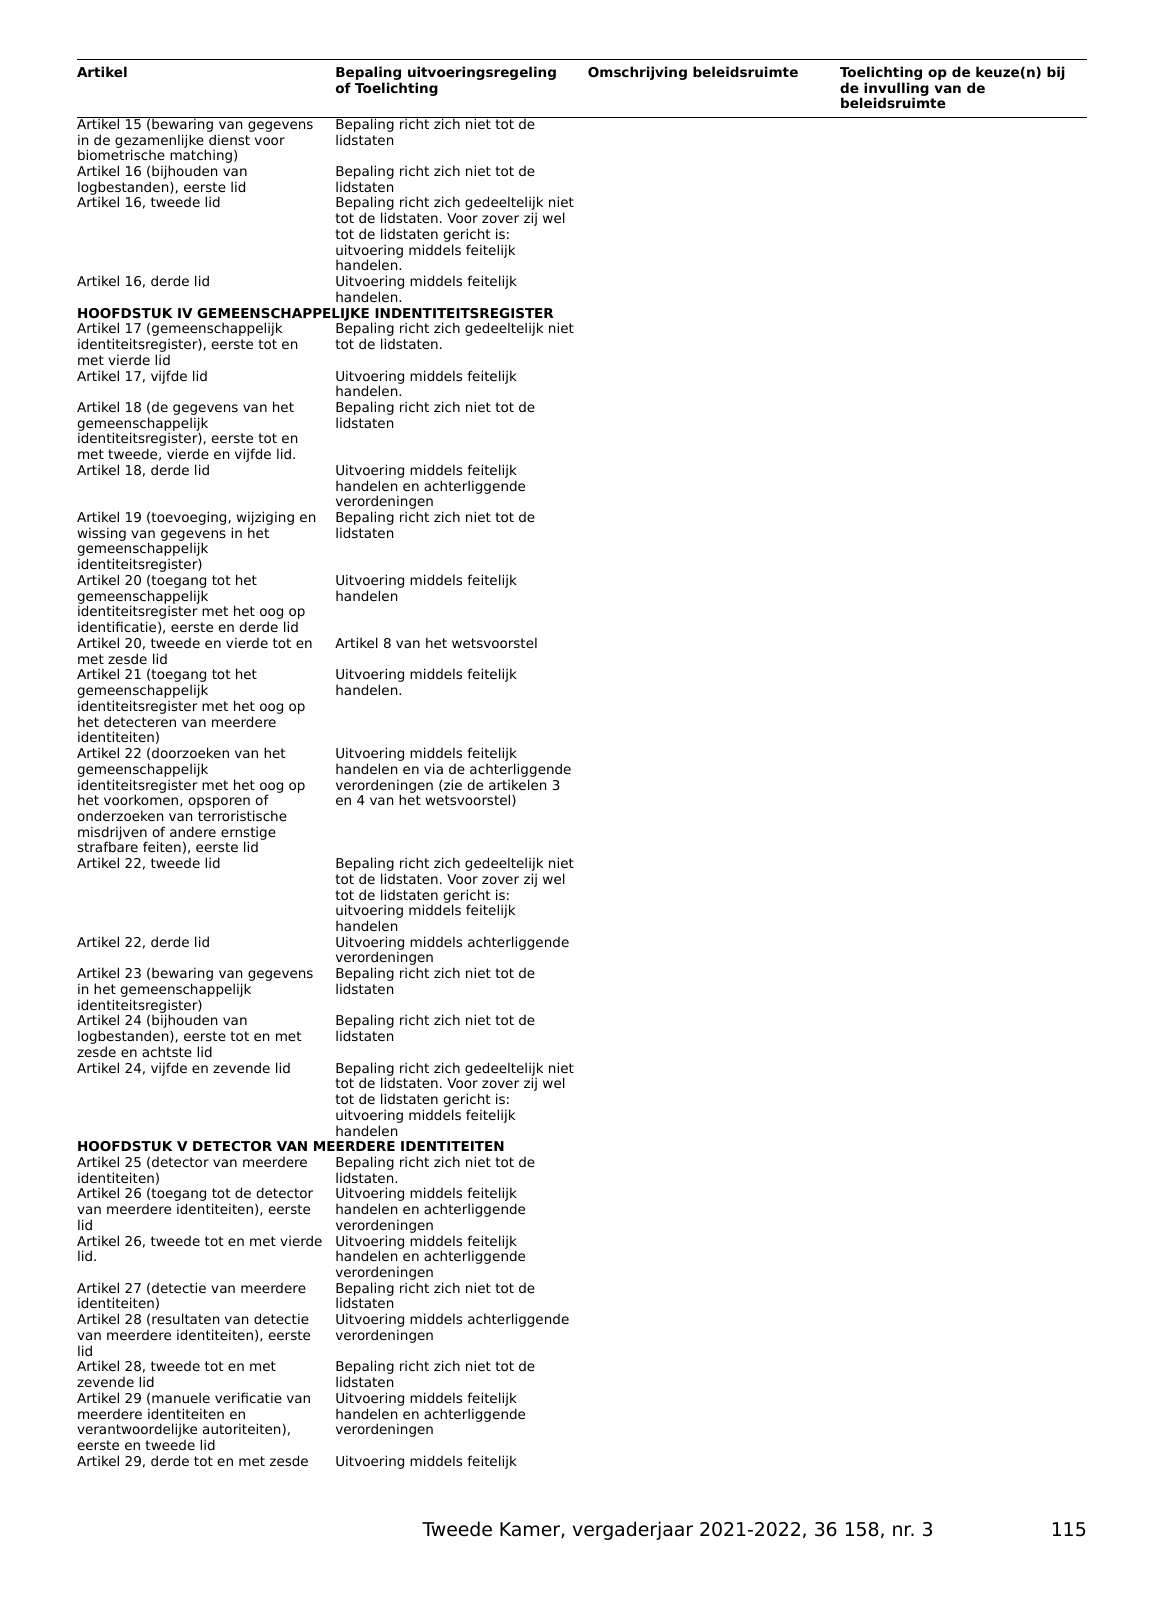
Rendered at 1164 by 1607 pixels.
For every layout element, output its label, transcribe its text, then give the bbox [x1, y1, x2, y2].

table_cell [582, 321, 834, 368]
table_cell Artikel 18 (de gegevens van het gemeenschappelijk identiteitsregister), eerste tot en met tweede, vierde en vijfde lid. [77, 400, 329, 463]
table_cell [834, 573, 1087, 636]
table_cell [834, 1186, 1087, 1233]
table_header Bepaling uitvoeringsregeling of Toelichting [329, 60, 582, 117]
table_cell Bepaling richt zich niet tot de lidstaten [329, 118, 582, 164]
table_header Toelichting op de keuze(n) bij de invulling van de beleidsruimte [834, 60, 1087, 117]
table_cell Bepaling richt zich niet tot de lidstaten [329, 1281, 582, 1312]
table_cell [834, 1013, 1087, 1060]
table_cell Artikel 8 van het wetsvoorstel [329, 636, 582, 667]
table_cell [834, 1234, 1087, 1281]
table_cell Artikel 29 (manuele verificatie van meerdere identiteiten en verantwoordelijke autoriteiten), eerste en tweede lid [77, 1391, 329, 1454]
table_cell Artikel 15 (bewaring van gegevens in de gezamenlijke dienst voor biometrische matching) [77, 118, 329, 164]
table_cell [834, 274, 1087, 305]
table_cell [834, 321, 1087, 368]
table_cell Artikel 20, tweede en vierde tot en met zesde lid [77, 636, 329, 667]
table_cell Uitvoering middels feitelijk handelen en achterliggende verordeningen [329, 1234, 582, 1281]
table_cell [834, 746, 1087, 856]
table_cell Bepaling richt zich gedeeltelijk niet tot de lidstaten. [329, 321, 582, 368]
table_cell [582, 274, 834, 305]
table_cell Bepaling richt zich gedeeltelijk niet tot de lidstaten. Voor zover zij wel tot de lidstaten gericht is: uitvoering middels feitelijk handelen [329, 856, 582, 934]
table_cell Uitvoering middels feitelijk [329, 1454, 582, 1469]
table_cell [834, 1454, 1087, 1469]
table_cell [582, 746, 834, 856]
table_cell Bepaling richt zich niet tot de lidstaten. [329, 1155, 582, 1186]
table_cell Artikel 28 (resultaten van detectie van meerdere identiteiten), eerste lid [77, 1312, 329, 1359]
table_cell [582, 966, 834, 1013]
table_cell Artikel 22, tweede lid [77, 856, 329, 934]
table_cell Uitvoering middels feitelijk handelen. [329, 667, 582, 746]
table_cell Artikel 25 (detector van meerdere identiteiten) [77, 1155, 329, 1186]
table_cell [582, 935, 834, 966]
table_cell [582, 1312, 834, 1359]
table_cell Artikel 22 (doorzoeken van het gemeenschappelijk identiteitsregister met het oog op het voorkomen, opsporen of onderzoeken van terroristische misdrijven of andere ernstige strafbare feiten), eerste lid [77, 746, 329, 856]
table_cell Artikel 24, vijfde en zevende lid [77, 1060, 329, 1139]
table_cell [582, 400, 834, 463]
table_cell Artikel 22, derde lid [77, 935, 329, 966]
table_cell [582, 1391, 834, 1454]
table_cell Artikel 23 (bewaring van gegevens in het gemeenschappelijk identiteitsregister) [77, 966, 329, 1013]
table_cell [834, 1359, 1087, 1391]
table_cell Artikel 16 (bijhouden van logbestanden), eerste lid [77, 164, 329, 195]
table_cell [582, 1454, 834, 1469]
table_cell Bepaling richt zich niet tot de lidstaten [329, 1359, 582, 1391]
table_cell [582, 1013, 834, 1060]
table_cell [582, 1281, 834, 1312]
table_cell [582, 118, 834, 164]
table_cell Artikel 26 (toegang tot de detector van meerdere identiteiten), eerste lid [77, 1186, 329, 1233]
table_cell HOOFDSTUK V DETECTOR VAN MEERDERE IDENTITEITEN [77, 1139, 1087, 1155]
table_cell [834, 1281, 1087, 1312]
table_cell [834, 510, 1087, 573]
table_cell [834, 935, 1087, 966]
table_cell [834, 1155, 1087, 1186]
table_cell [582, 856, 834, 934]
table_cell [582, 1234, 834, 1281]
table_cell [834, 400, 1087, 463]
table_cell Bepaling richt zich gedeeltelijk niet tot de lidstaten. Voor zover zij wel tot de lidstaten gericht is: uitvoering middels feitelijk handelen. [329, 195, 582, 274]
table_cell Bepaling richt zich niet tot de lidstaten [329, 164, 582, 195]
table_cell [834, 667, 1087, 746]
table_cell [834, 1060, 1087, 1139]
table_cell Uitvoering middels feitelijk handelen en achterliggende verordeningen [329, 1391, 582, 1454]
table_cell Uitvoering middels achterliggende verordeningen [329, 1312, 582, 1359]
table_cell [582, 195, 834, 274]
table_cell Uitvoering middels feitelijk handelen en achterliggende verordeningen [329, 1186, 582, 1233]
table_cell [582, 1155, 834, 1186]
table_cell Artikel 21 (toegang tot het gemeenschappelijk identiteitsregister met het oog op het detecteren van meerdere identiteiten) [77, 667, 329, 746]
table_cell [582, 368, 834, 400]
table_cell [834, 118, 1087, 164]
table_cell [834, 1312, 1087, 1359]
table_cell [834, 636, 1087, 667]
table_cell Uitvoering middels feitelijk handelen. [329, 274, 582, 305]
table_cell Artikel 20 (toegang tot het gemeenschappelijk identiteitsregister met het oog op identificatie), eerste en derde lid [77, 573, 329, 636]
table_cell [582, 636, 834, 667]
table_cell [582, 1060, 834, 1139]
table_cell Uitvoering middels feitelijk handelen. [329, 368, 582, 400]
table_cell [582, 667, 834, 746]
table_cell [582, 1186, 834, 1233]
table_cell [834, 463, 1087, 510]
table_cell [582, 1359, 834, 1391]
table_cell Artikel 26, tweede tot en met vierde lid. [77, 1234, 329, 1281]
table_cell [834, 1391, 1087, 1454]
table_header Omschrijving beleidsruimte [582, 60, 834, 117]
table_cell [834, 195, 1087, 274]
table_cell [582, 510, 834, 573]
table_cell Bepaling richt zich niet tot de lidstaten [329, 1013, 582, 1060]
table_cell Uitvoering middels achterliggende verordeningen [329, 935, 582, 966]
table_cell Artikel 24 (bijhouden van logbestanden), eerste tot en met zesde en achtste lid [77, 1013, 329, 1060]
table_cell Artikel 16, derde lid [77, 274, 329, 305]
table_cell Artikel 16, tweede lid [77, 195, 329, 274]
table_cell Artikel 19 (toevoeging, wijziging en wissing van gegevens in het gemeenschappelijk identiteitsregister) [77, 510, 329, 573]
table_cell [834, 856, 1087, 934]
table_cell [834, 368, 1087, 400]
table_cell Bepaling richt zich gedeeltelijk niet tot de lidstaten. Voor zover zij wel tot de lidstaten gericht is: uitvoering middels feitelijk handelen [329, 1060, 582, 1139]
table_cell Bepaling richt zich niet tot de lidstaten [329, 510, 582, 573]
table_cell Uitvoering middels feitelijk handelen en achterliggende verordeningen [329, 463, 582, 510]
table_cell [834, 966, 1087, 1013]
table_cell Bepaling richt zich niet tot de lidstaten [329, 966, 582, 1013]
table_cell [582, 164, 834, 195]
table_cell Artikel 17, vijfde lid [77, 368, 329, 400]
table_cell Bepaling richt zich niet tot de lidstaten [329, 400, 582, 463]
table_cell [582, 573, 834, 636]
table_cell Artikel 29, derde tot en met zesde [77, 1454, 329, 1469]
table_cell HOOFDSTUK IV GEMEENSCHAPPELIJKE INDENTITEITSREGISTER [77, 305, 1087, 321]
table_header Artikel [77, 60, 329, 117]
table_cell Artikel 28, tweede tot en met zevende lid [77, 1359, 329, 1391]
table_cell [582, 463, 834, 510]
table_cell Artikel 27 (detectie van meerdere identiteiten) [77, 1281, 329, 1312]
table_cell Uitvoering middels feitelijk handelen [329, 573, 582, 636]
table_cell Uitvoering middels feitelijk handelen en via de achterliggende verordeningen (zie de artikelen 3 en 4 van het wetsvoorstel) [329, 746, 582, 856]
table_cell Artikel 18, derde lid [77, 463, 329, 510]
table_cell [834, 164, 1087, 195]
table_cell Artikel 17 (gemeenschappelijk identiteitsregister), eerste tot en met vierde lid [77, 321, 329, 368]
